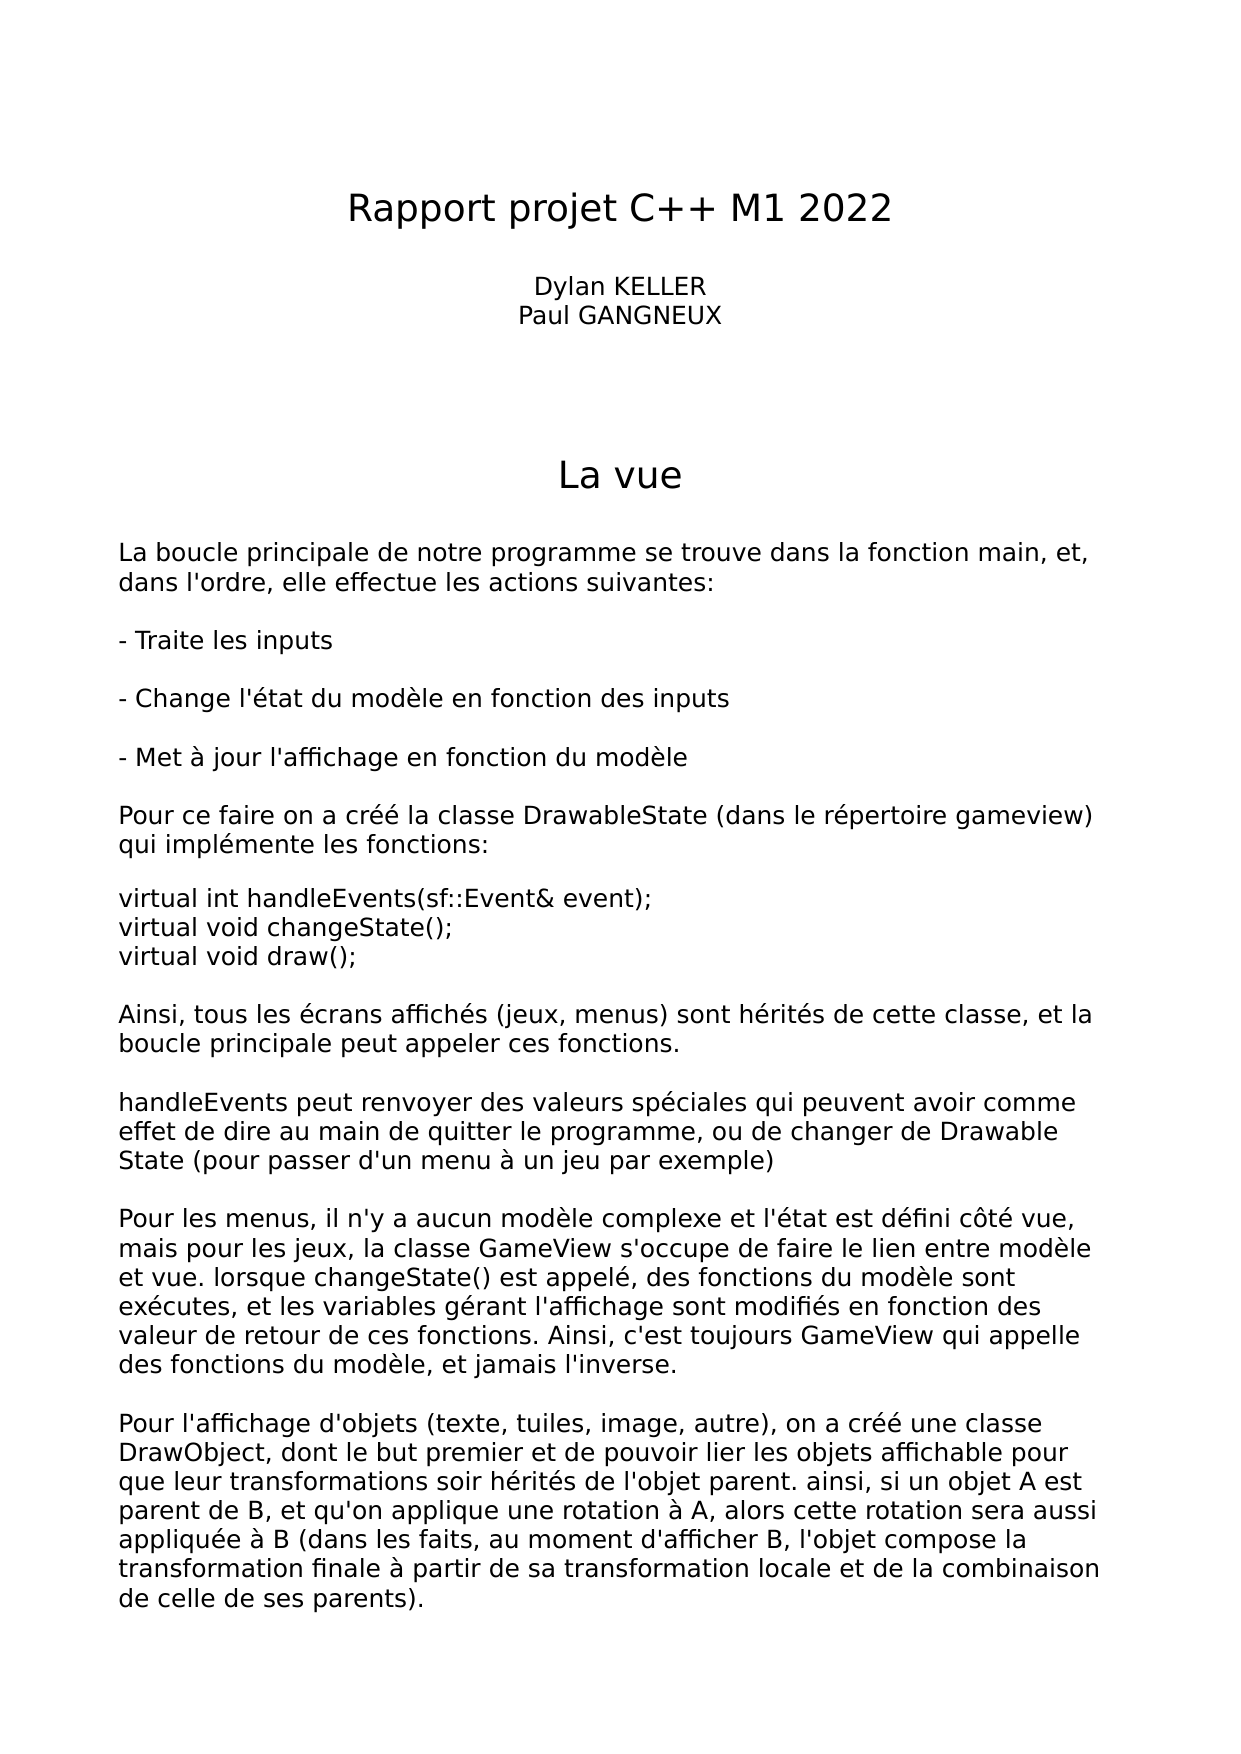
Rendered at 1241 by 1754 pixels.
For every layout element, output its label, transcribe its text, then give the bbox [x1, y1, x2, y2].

text Paul GANGNEUX [118, 301, 1122, 330]
subtitle Rapport projet C++ M1 2022 [118, 187, 1122, 230]
text - Traite les inputs [118, 626, 1122, 655]
text virtual int handleEvents(sf::Event& event); [118, 884, 1122, 913]
text - Change l'état du modèle en fonction des inputs [118, 684, 1122, 714]
text - Met à jour l'affichage en fonction du modèle [118, 743, 1122, 772]
subtitle La vue [118, 453, 1122, 497]
text La boucle principale de notre programme se trouve dans la fonction main, et, dans l'ordre, elle effectue les actions suivantes: [118, 539, 1122, 597]
text Pour les menus, il n'y a aucun modèle complexe et l'état est défini côté vue, mais pour les jeux, la classe GameView s'occupe de faire le lien entre modèle et vue. lorsque changeState() est appelé, des fonctions du modèle sont exécutes, et les variables gérant l'affichage sont modifiés en fonction des valeur de retour de ces fonctions. Ainsi, c'est toujours GameView qui appelle des fonctions du modèle, et jamais l'inverse. [118, 1204, 1122, 1379]
text Pour ce faire on a créé la classe DrawableState (dans le répertoire gameview) qui implémente les fonctions: [118, 801, 1122, 859]
text handleEvents peut renvoyer des valeurs spéciales qui peuvent avoir comme effet de dire au main de quitter le programme, ou de changer de Drawable State (pour passer d'un menu à un jeu par exemple) [118, 1088, 1122, 1175]
text Pour l'affichage d'objets (texte, tuiles, image, autre), on a créé une classe DrawObject, dont le but premier et de pouvoir lier les objets affichable pour que leur transformations soir hérités de l'objet parent. ainsi, si un objet A est parent de B, et qu'on applique une rotation à A, alors cette rotation sera aussi appliquée à B (dans les faits, au moment d'afficher B, l'objet compose la transformation finale à partir de sa transformation locale et de la combinaison de celle de ses parents). [118, 1409, 1122, 1613]
text Ainsi, tous les écrans affichés (jeux, menus) sont hérités de cette classe, et la boucle principale peut appeler ces fonctions. [118, 1000, 1122, 1059]
text Dylan KELLER [118, 272, 1122, 301]
text virtual void draw(); [118, 942, 1122, 971]
text virtual void changeState(); [118, 913, 1122, 942]
